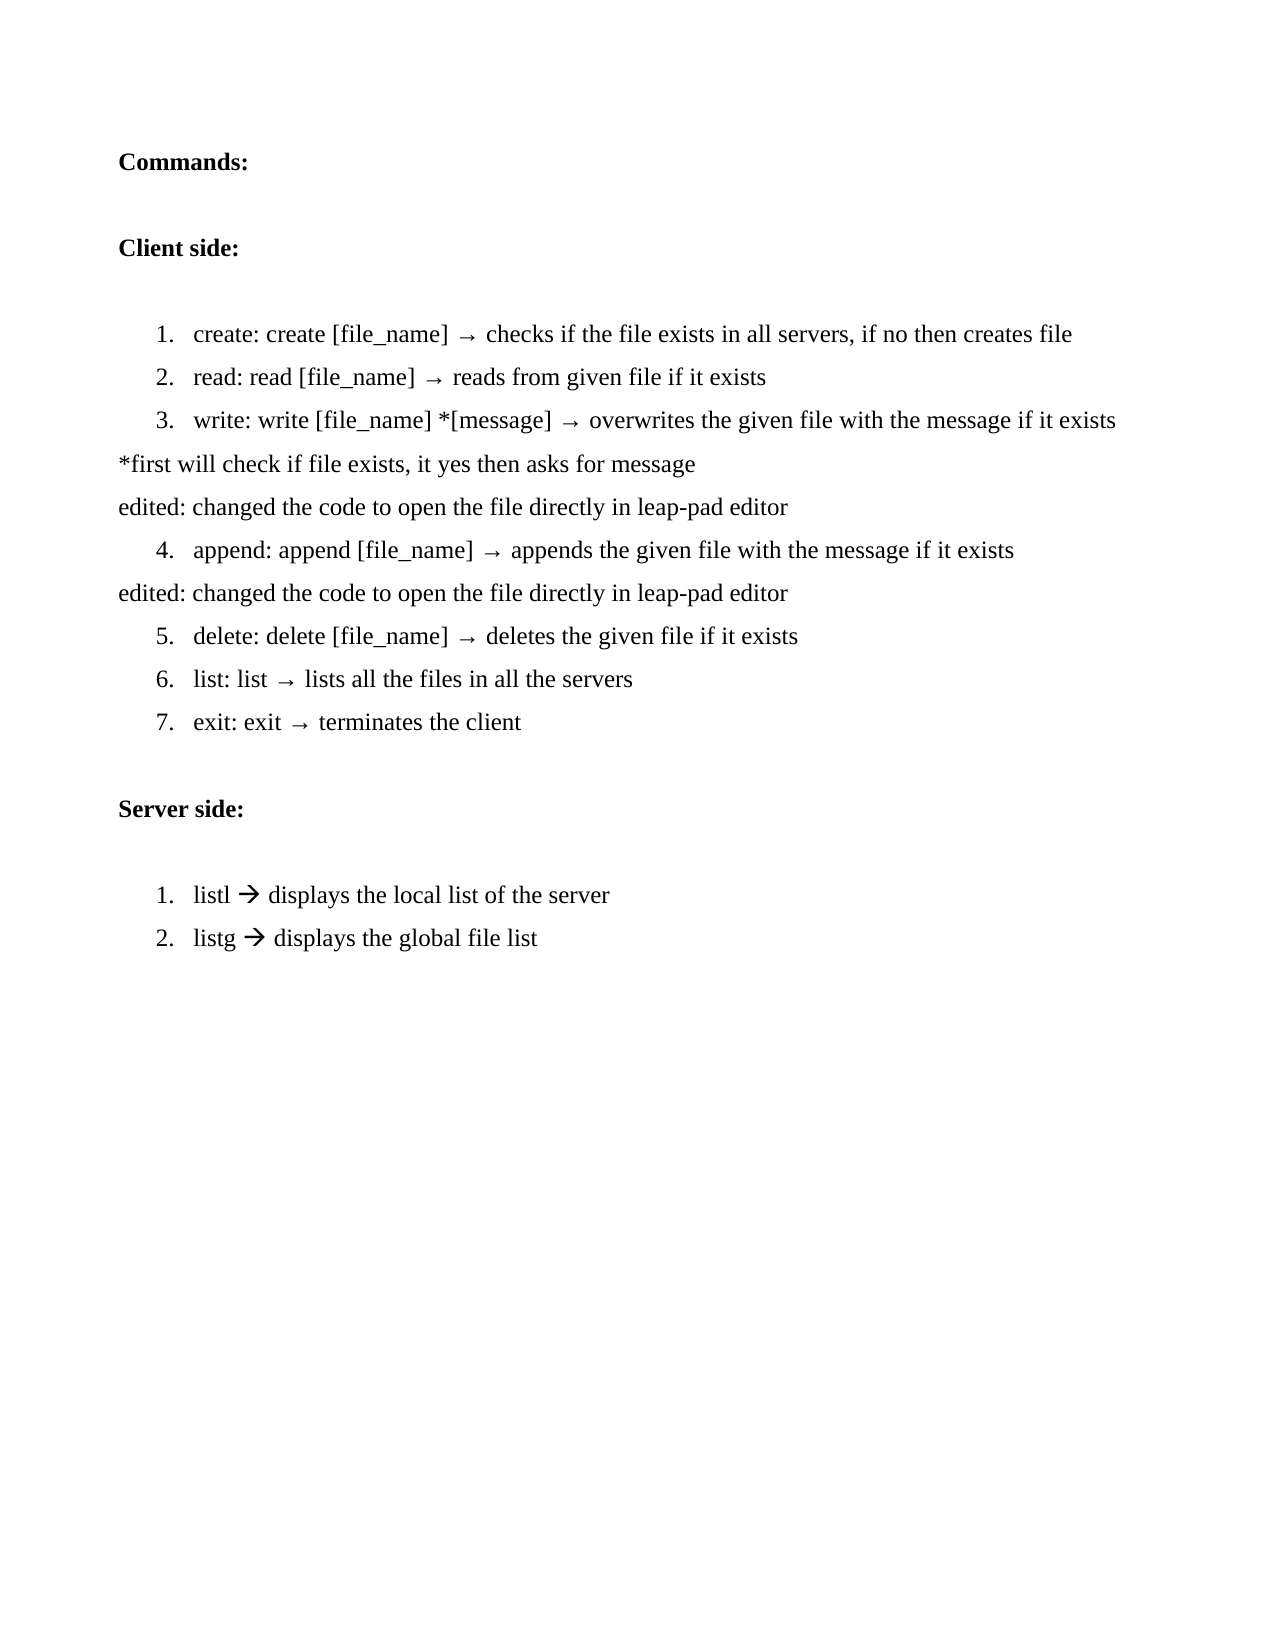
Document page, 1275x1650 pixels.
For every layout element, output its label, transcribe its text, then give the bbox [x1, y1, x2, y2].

text Server side: [118, 794, 1157, 822]
list append: append [file_name] → appends the given file with the message if it exists [156, 535, 1157, 564]
list write: write [file_name] *[message] → overwrites the given file with the message if it exists [156, 406, 1157, 434]
text edited: changed the code to open the file directly in leap-pad editor [118, 492, 1157, 521]
text Client side: [118, 233, 1157, 262]
list delete: delete [file_name] → deletes the given file if it exists [156, 621, 1157, 650]
list listg  displays the global file list [156, 923, 1157, 952]
list list: list → lists all the files in all the servers [156, 664, 1157, 693]
text Commands: [118, 147, 1157, 176]
text edited: changed the code to open the file directly in leap-pad editor [118, 578, 1157, 607]
list read: read [file_name] → reads from given file if it exists [156, 362, 1157, 391]
text *first will check if file exists, it yes then asks for message [118, 449, 1157, 477]
list listl  displays the local list of the server [156, 880, 1157, 909]
list create: create [file_name] → checks if the file exists in all servers, if no then creates file [156, 319, 1157, 348]
list exit: exit → terminates the client [156, 707, 1157, 736]
